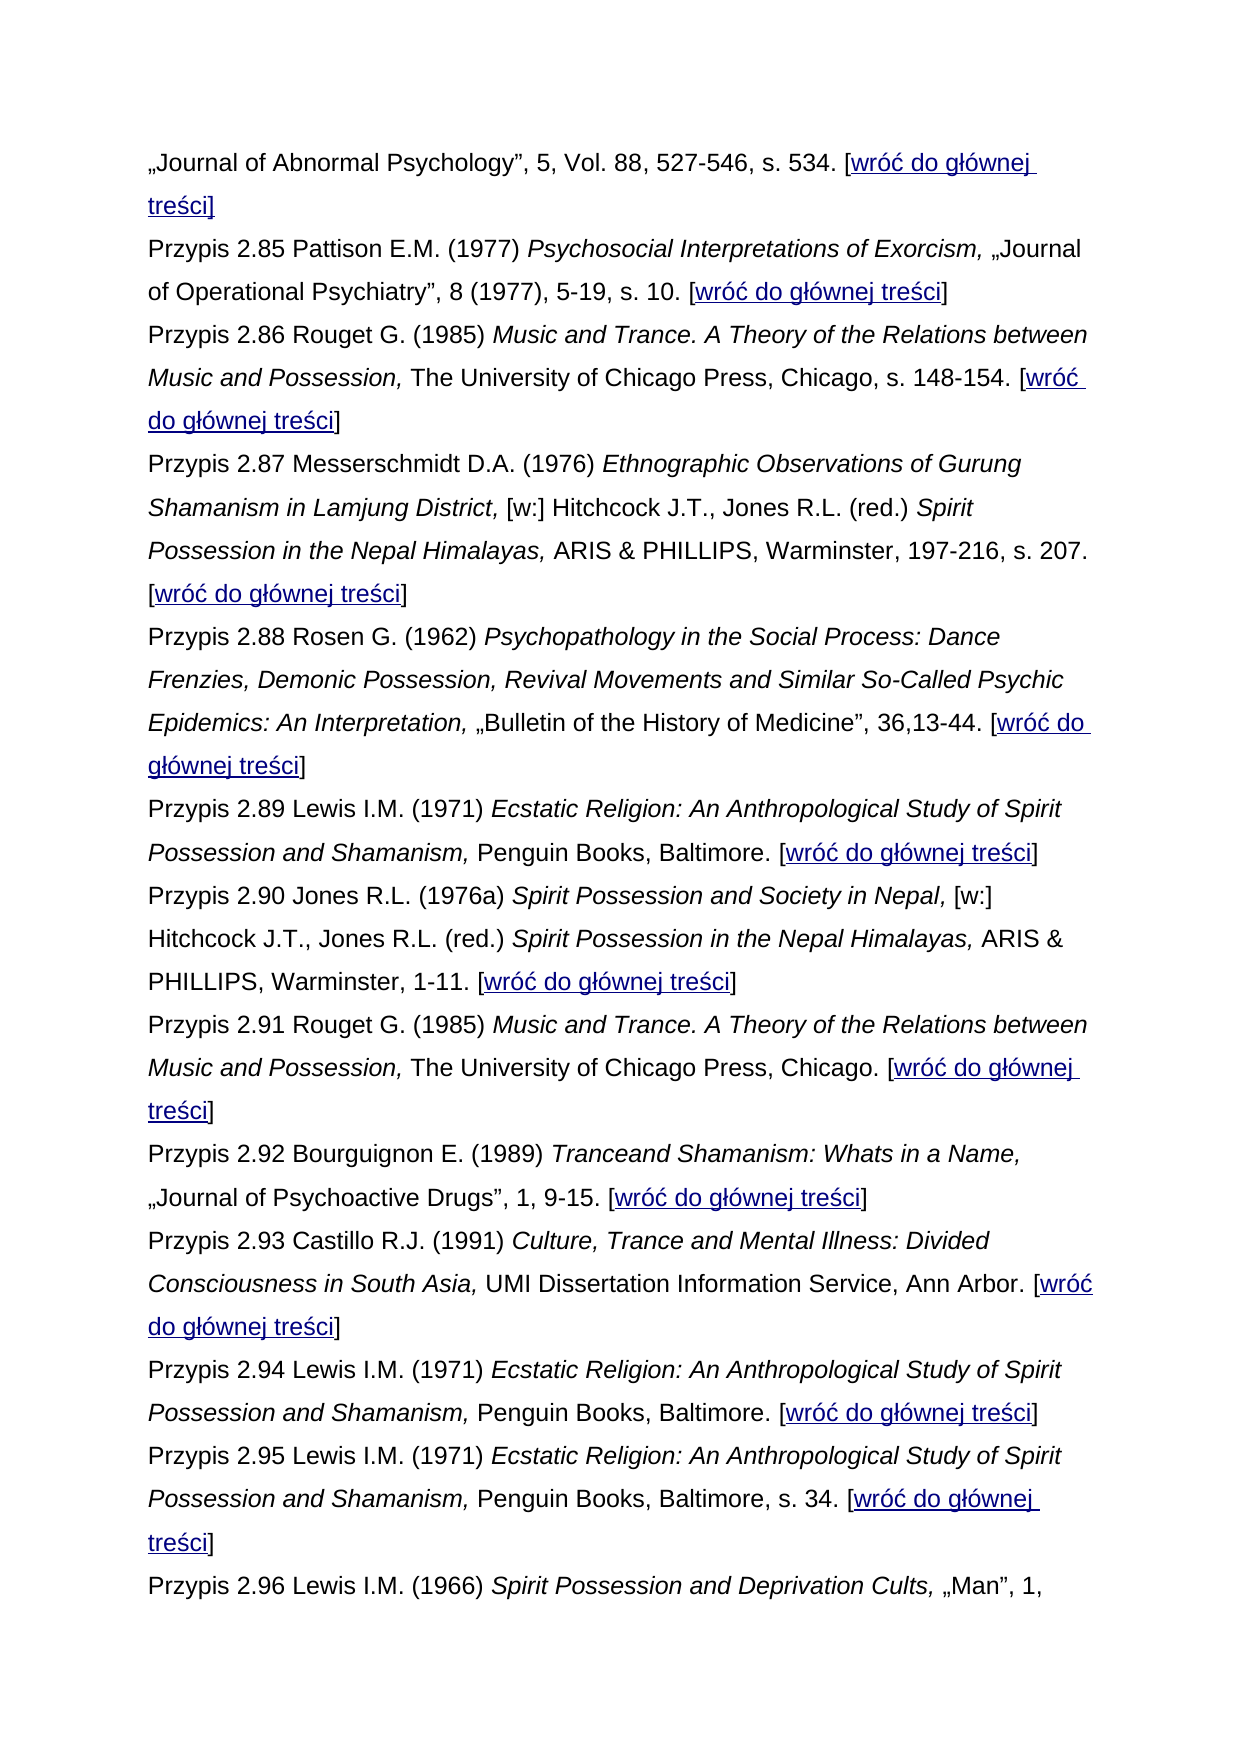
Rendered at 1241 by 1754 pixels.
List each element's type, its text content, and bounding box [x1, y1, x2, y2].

text „Journal of Abnormal Psychology”, 5, Vol. 88, 527-546, s. 534. [wróć do głównej treści] [148, 148, 1093, 219]
text Przypis 2.89 Lewis I.M. (1971) Ecstatic Religion: An Anthropological Study of Spirit Possession and Shamanism, Penguin Books, Baltimore. [wróć do głównej treści] [148, 794, 1093, 866]
text Przypis 2.90 Jones R.L. (1976a) Spirit Possession and Society in Nepal, [w:] Hitchcock J.T., Jones R.L. (red.) Spirit Possession in the Nepal Himalayas, ARIS & PHILLIPS, Warminster, 1-11. [wróć do głównej treści] [148, 881, 1093, 996]
text Przypis 2.85 Pattison E.M. (1977) Psychosocial Interpretations of Exorcism, „Journal of Operational Psychiatry”, 8 (1977), 5-19, s. 10. [wróć do głównej treści] [148, 234, 1093, 306]
text Przypis 2.88 Rosen G. (1962) Psychopathology in the Social Process: Dance Frenzies, Demonic Possession, Revival Movements and Similar So-Called Psychic Epidemics: An Interpretation, „Bulletin of the History of Medicine”, 36,13-44. [wróć do głównej treści] [148, 622, 1093, 780]
text Przypis 2.87 Messerschmidt D.A. (1976) Ethnographic Observations of Gurung Shamanism in Lamjung District, [w:] Hitchcock J.T., Jones R.L. (red.) Spirit Possession in the Nepal Himalayas, ARIS & PHILLIPS, Warminster, 197-216, s. 207. [wróć do głównej treści] [148, 449, 1093, 608]
text Przypis 2.86 Rouget G. (1985) Music and Trance. A Theory of the Relations between Music and Possession, The University of Chicago Press, Chicago, s. 148-154. [wróć do głównej treści] [148, 320, 1093, 435]
text Przypis 2.92 Bourguignon E. (1989) Tranceand Shamanism: Whats in a Name, „Journal of Psychoactive Drugs”, 1, 9-15. [wróć do głównej treści] [148, 1139, 1093, 1211]
text Przypis 2.94 Lewis I.M. (1971) Ecstatic Religion: An Anthropological Study of Spirit Possession and Shamanism, Penguin Books, Baltimore. [wróć do głównej treści] [148, 1355, 1093, 1427]
text Przypis 2.95 Lewis I.M. (1971) Ecstatic Religion: An Anthropological Study of Spirit Possession and Shamanism, Penguin Books, Baltimore, s. 34. [wróć do głównej treści] [148, 1441, 1093, 1556]
text Przypis 2.96 Lewis I.M. (1966) Spirit Possession and Deprivation Cults, „Man”, 1, [148, 1571, 1093, 1599]
text Przypis 2.91 Rouget G. (1985) Music and Trance. A Theory of the Relations between Music and Possession, The University of Chicago Press, Chicago. [wróć do głównej treści] [148, 1010, 1093, 1125]
text Przypis 2.93 Castillo R.J. (1991) Culture, Trance and Mental Illness: Divided Consciousness in South Asia, UMI Dissertation Information Service, Ann Arbor. [wróć do głównej treści] [148, 1226, 1093, 1341]
